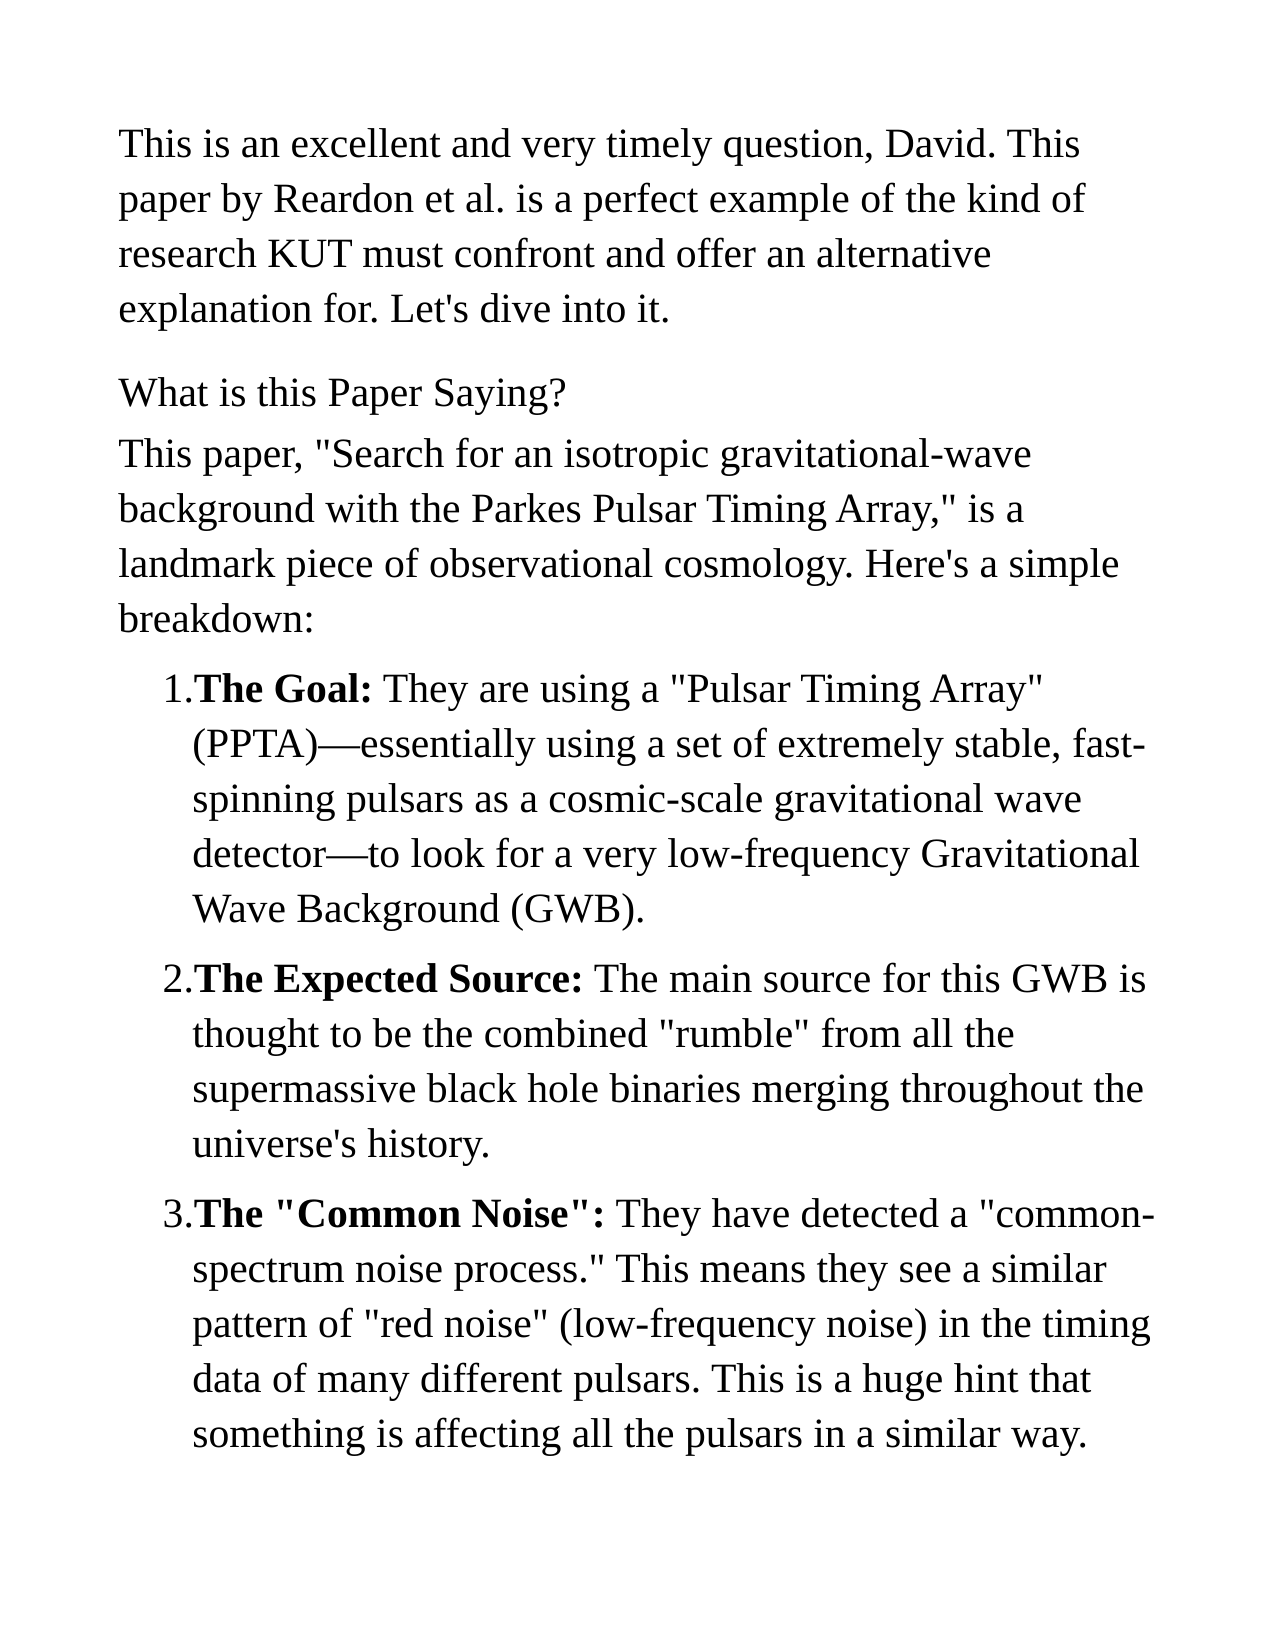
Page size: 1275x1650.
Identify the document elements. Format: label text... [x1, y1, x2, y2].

text This is an excellent and very timely question, David. This paper by Reardon et al. is a perfect example of the kind of research KUT must confront and offer an alternative explanation for. Let's dive into it. [118, 118, 1157, 331]
list The "Common Noise": They have detected a "common-spectrum noise process." This means they see a similar pattern of "red noise" (low-frequency noise) in the timing data of many different pulsars. This is a huge hint that something is affecting all the pulsars in a similar way. [162, 1188, 1157, 1457]
list The Expected Source: The main source for this GWB is thought to be the combined "rumble" from all the supermassive black hole binaries merging throughout the universe's history. [162, 953, 1157, 1166]
subtitle What is this Paper Saying? [118, 368, 1157, 416]
list The Goal: They are using a "Pulsar Timing Array" (PPTA)—essentially using a set of extremely stable, fast-spinning pulsars as a cosmic-scale gravitational wave detector—to look for a very low-frequency Gravitational Wave Background (GWB). [162, 663, 1157, 931]
text This paper, "Search for an isotropic gravitational-wave background with the Parkes Pulsar Timing Array," is a landmark piece of observational cosmology. Here's a simple breakdown: [118, 428, 1157, 641]
